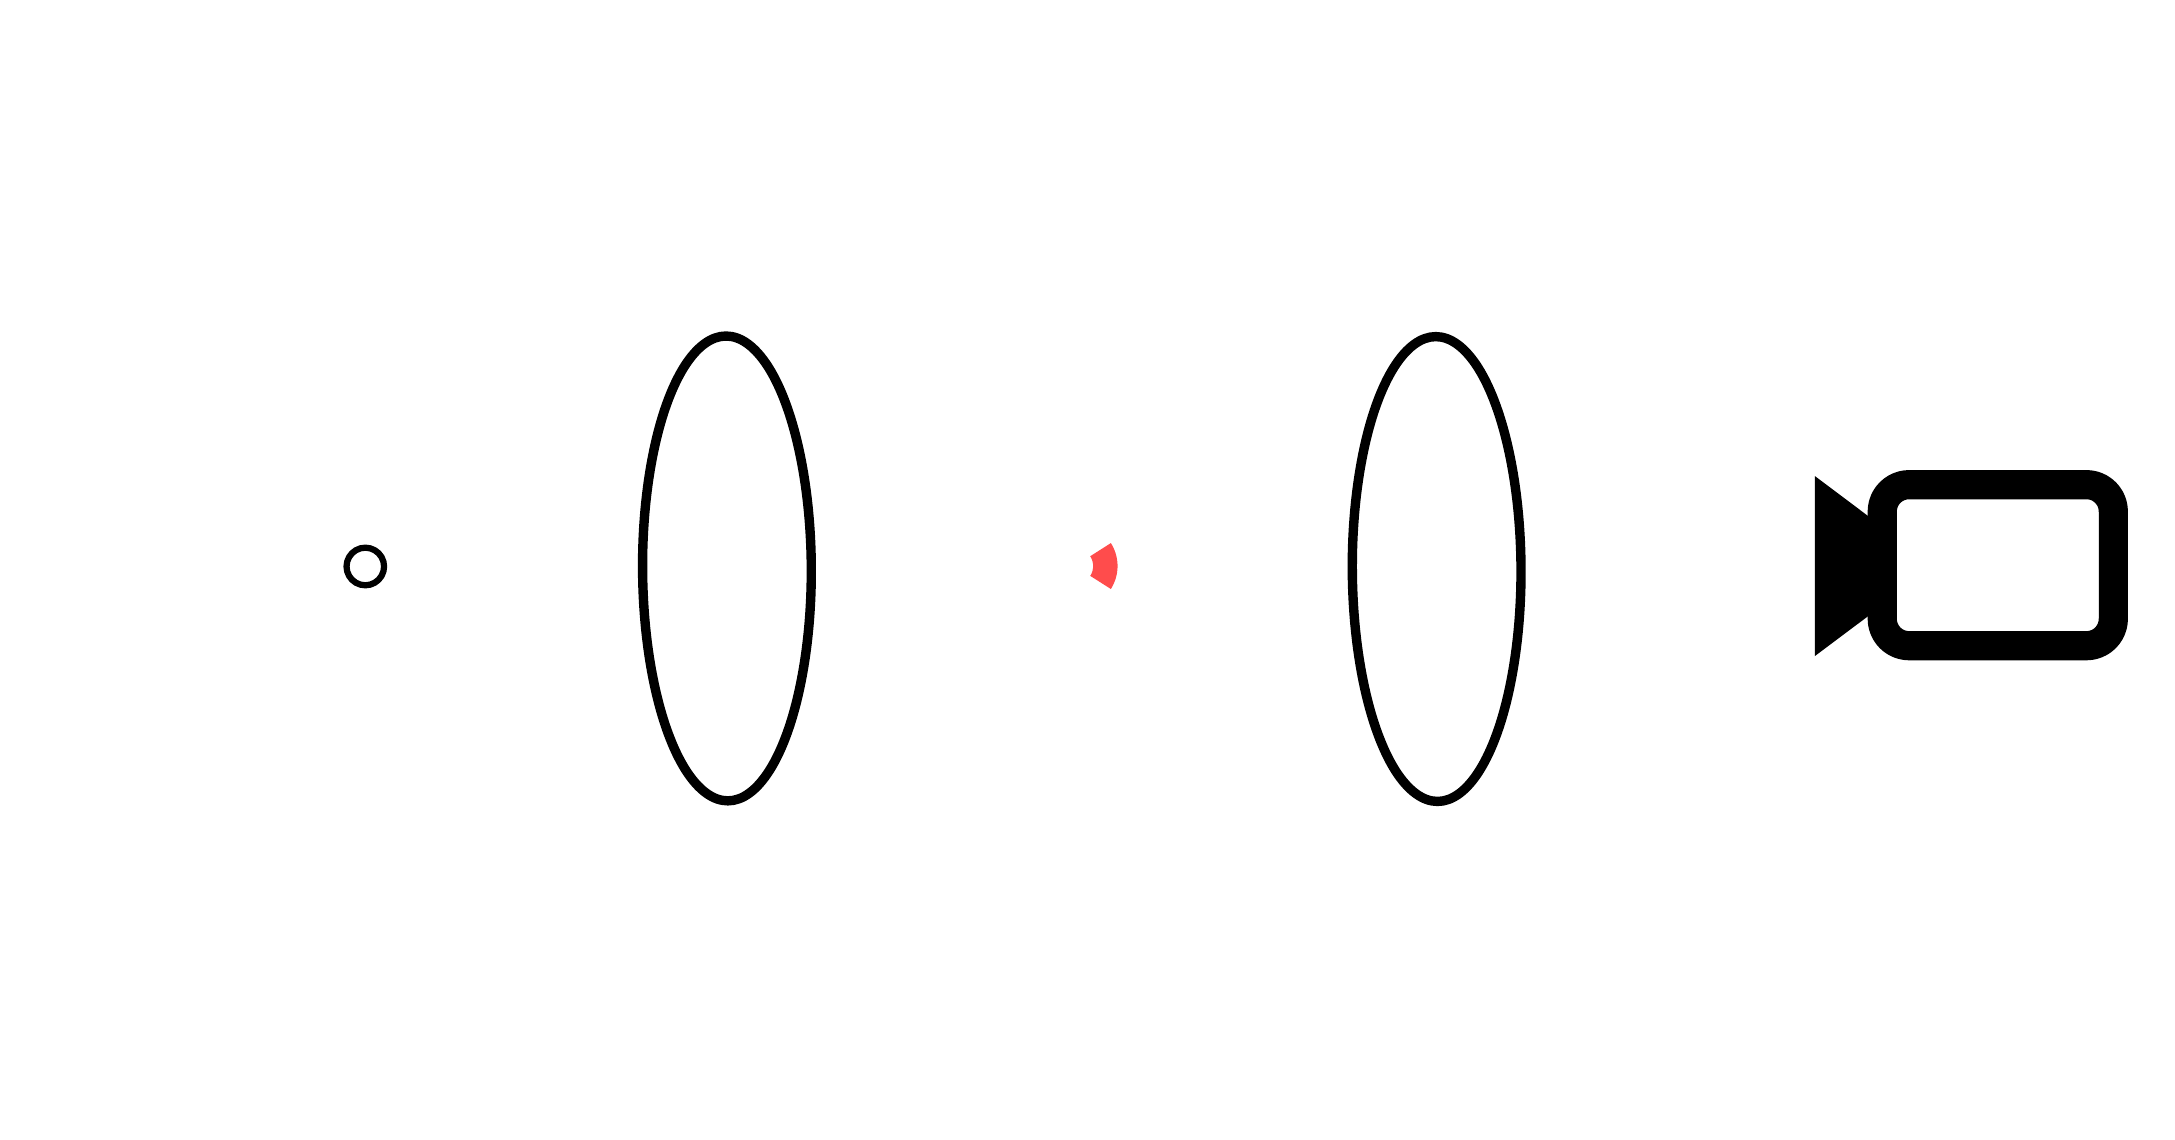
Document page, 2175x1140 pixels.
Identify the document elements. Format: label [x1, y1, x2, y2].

text_box [1882, 484, 2114, 646]
text_box [1814, 476, 1875, 657]
text_box [642, 0, 1747, 1140]
